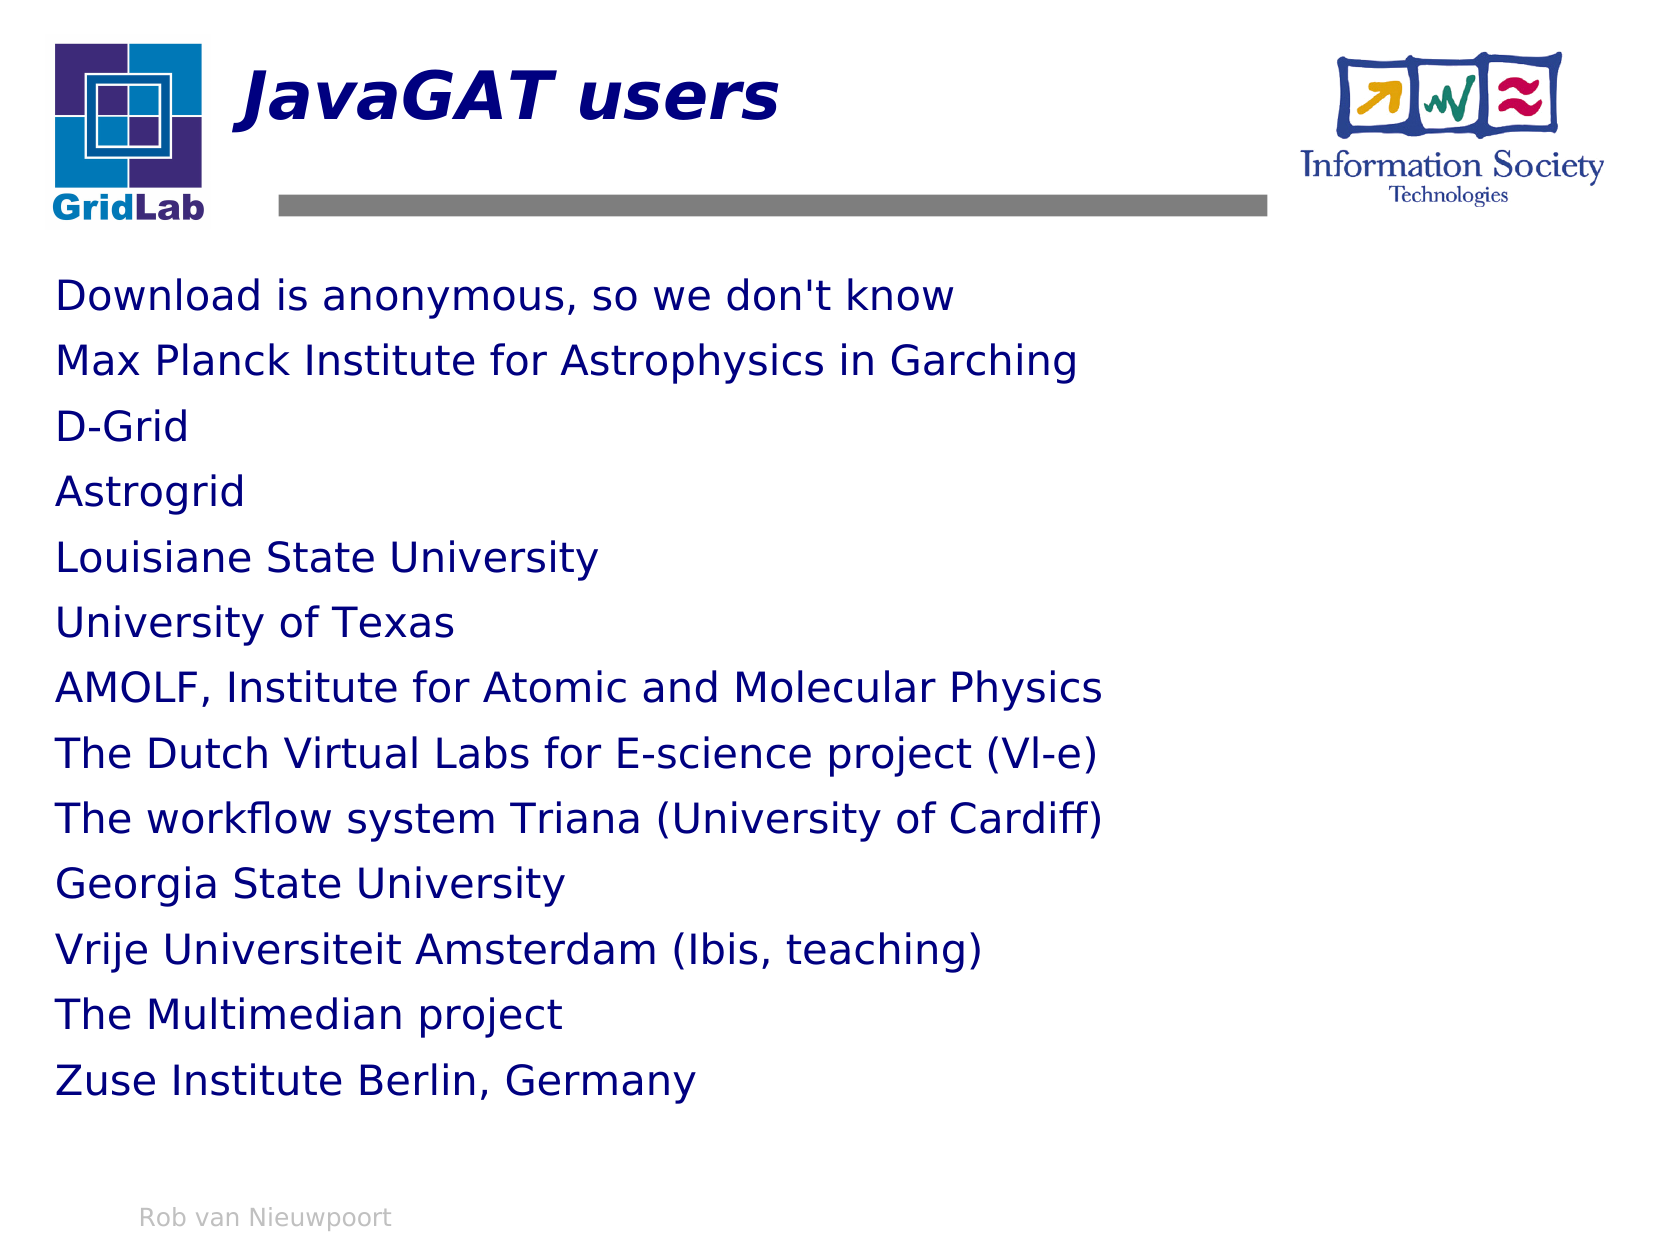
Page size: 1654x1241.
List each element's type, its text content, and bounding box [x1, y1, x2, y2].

list Download is anonymous, so we don't know Max Planck Institute for Astrophysics in Garching D-Grid Astrogrid Louisiane State University University of Texas AMOLF, Institute for Atomic and Molecular Physics The Dutch Virtual Labs for E-science project (Vl-e) The workflow system Triana (University of Cardiff) Georgia State University Vrije Universiteit Amsterdam (Ibis, teaching) The Multimedian project Zuse Institute Berlin, Germany [55, 268, 1599, 1125]
picture [45, 34, 211, 230]
title JavaGAT users [243, 0, 1280, 187]
picture [1293, 34, 1611, 214]
